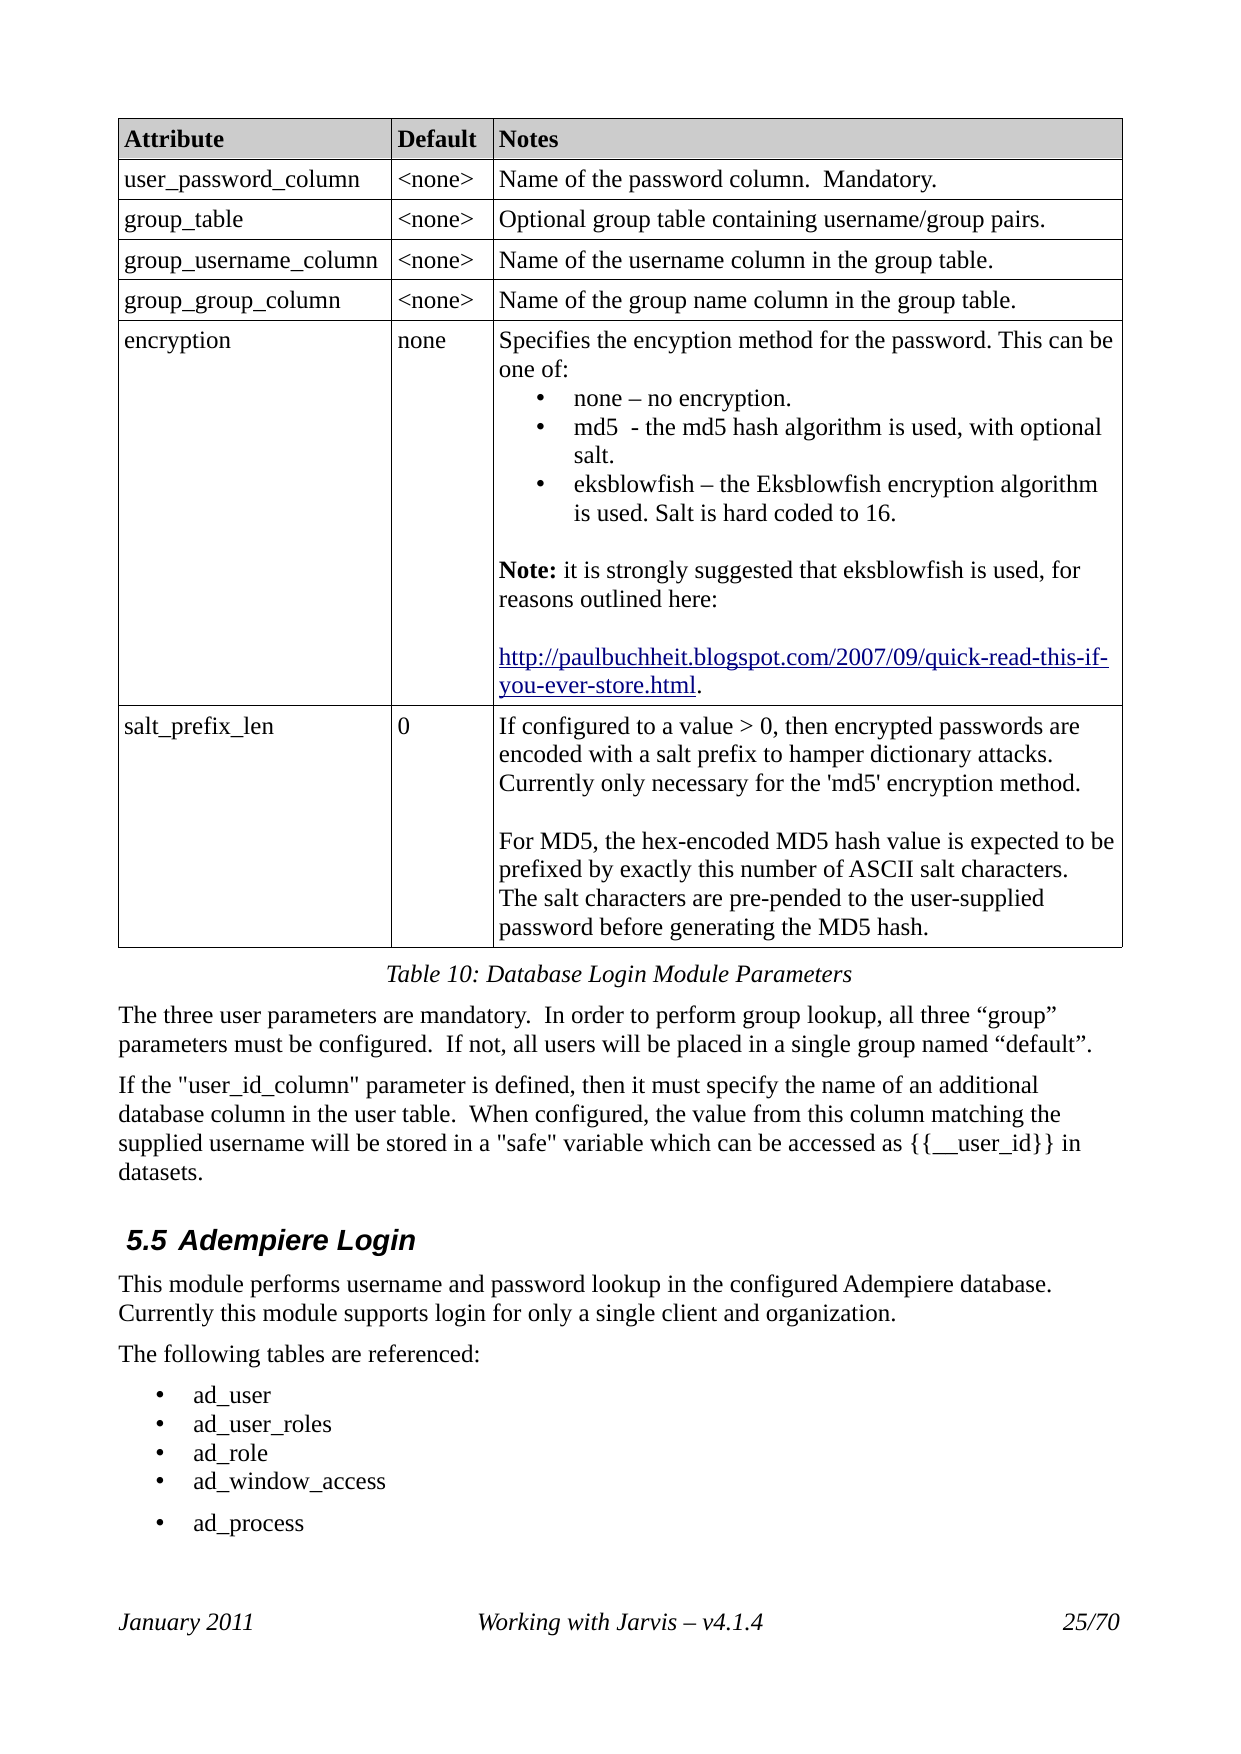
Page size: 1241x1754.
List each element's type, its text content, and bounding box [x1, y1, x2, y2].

table_cell group_username_column [119, 240, 391, 279]
list ad_role [156, 1438, 1122, 1466]
table_cell Name of the group name column in the group table. [494, 280, 1122, 320]
table_header Attribute [119, 119, 391, 158]
table_cell none [392, 321, 493, 705]
list ad_process [156, 1508, 1122, 1536]
text This module performs username and password lookup in the configured Adempiere database. Currently this module supports login for only a single client and organization. [118, 1269, 1122, 1326]
table_cell <none> [392, 280, 493, 320]
table_cell Name of the username column in the group table. [494, 240, 1122, 279]
table_cell encryption [119, 321, 391, 705]
table_cell Optional group table containing username/group pairs. [494, 200, 1122, 239]
table_cell group_group_column [119, 280, 391, 320]
text The three user parameters are mandatory. In order to perform group lookup, all three “group” parameters must be configured. If not, all users will be placed in a single group named “default”. [118, 1000, 1122, 1058]
list ad_user [156, 1380, 1122, 1409]
table_header Notes [494, 119, 1122, 158]
table_cell user_password_column [119, 160, 391, 199]
text The following tables are referenced: [118, 1339, 1122, 1368]
table_header Default [392, 119, 493, 158]
table_cell <none> [392, 160, 493, 199]
table_cell group_table [119, 200, 391, 239]
table_cell Specifies the encyption method for the password. This can be one of: none – no encryption. md5 - the md5 hash algorithm is used, with optional salt. eksblowfish – the Eksblowfish encryption algorithm is used. Salt is hard coded to 16. Note: it is strongly suggested that eksblowfish is used, for reasons outlined here: http://paulbuchheit.blogspot.com/2007/09/quick-read-this-if-you-ever-store.html. [494, 321, 1122, 705]
table_cell <none> [392, 200, 493, 239]
list ad_user_roles [156, 1409, 1122, 1438]
table_cell Name of the password column. Mandatory. [494, 160, 1122, 199]
subtitle Adempiere Login [118, 1223, 1122, 1256]
table_cell If configured to a value > 0, then encrypted passwords are encoded with a salt prefix to hamper dictionary attacks. Currently only necessary for the 'md5' encryption method. For MD5, the hex-encoded MD5 hash value is expected to be prefixed by exactly this number of ASCII salt characters. The salt characters are pre-pended to the user-supplied password before generating the MD5 hash. [494, 706, 1122, 947]
table_cell salt_prefix_len [119, 706, 391, 947]
text If the "user_id_column" parameter is defined, then it must specify the name of an additional database column in the user table. When configured, the value from this column matching the supplied username will be stored in a "safe" variable which can be accessed as {{__user_id}} in datasets. [118, 1070, 1122, 1185]
table_cell <none> [392, 240, 493, 279]
table_cell 0 [392, 706, 493, 947]
list ad_window_access [156, 1466, 1122, 1495]
text Table 10: Database Login Module Parameters [118, 959, 1122, 988]
